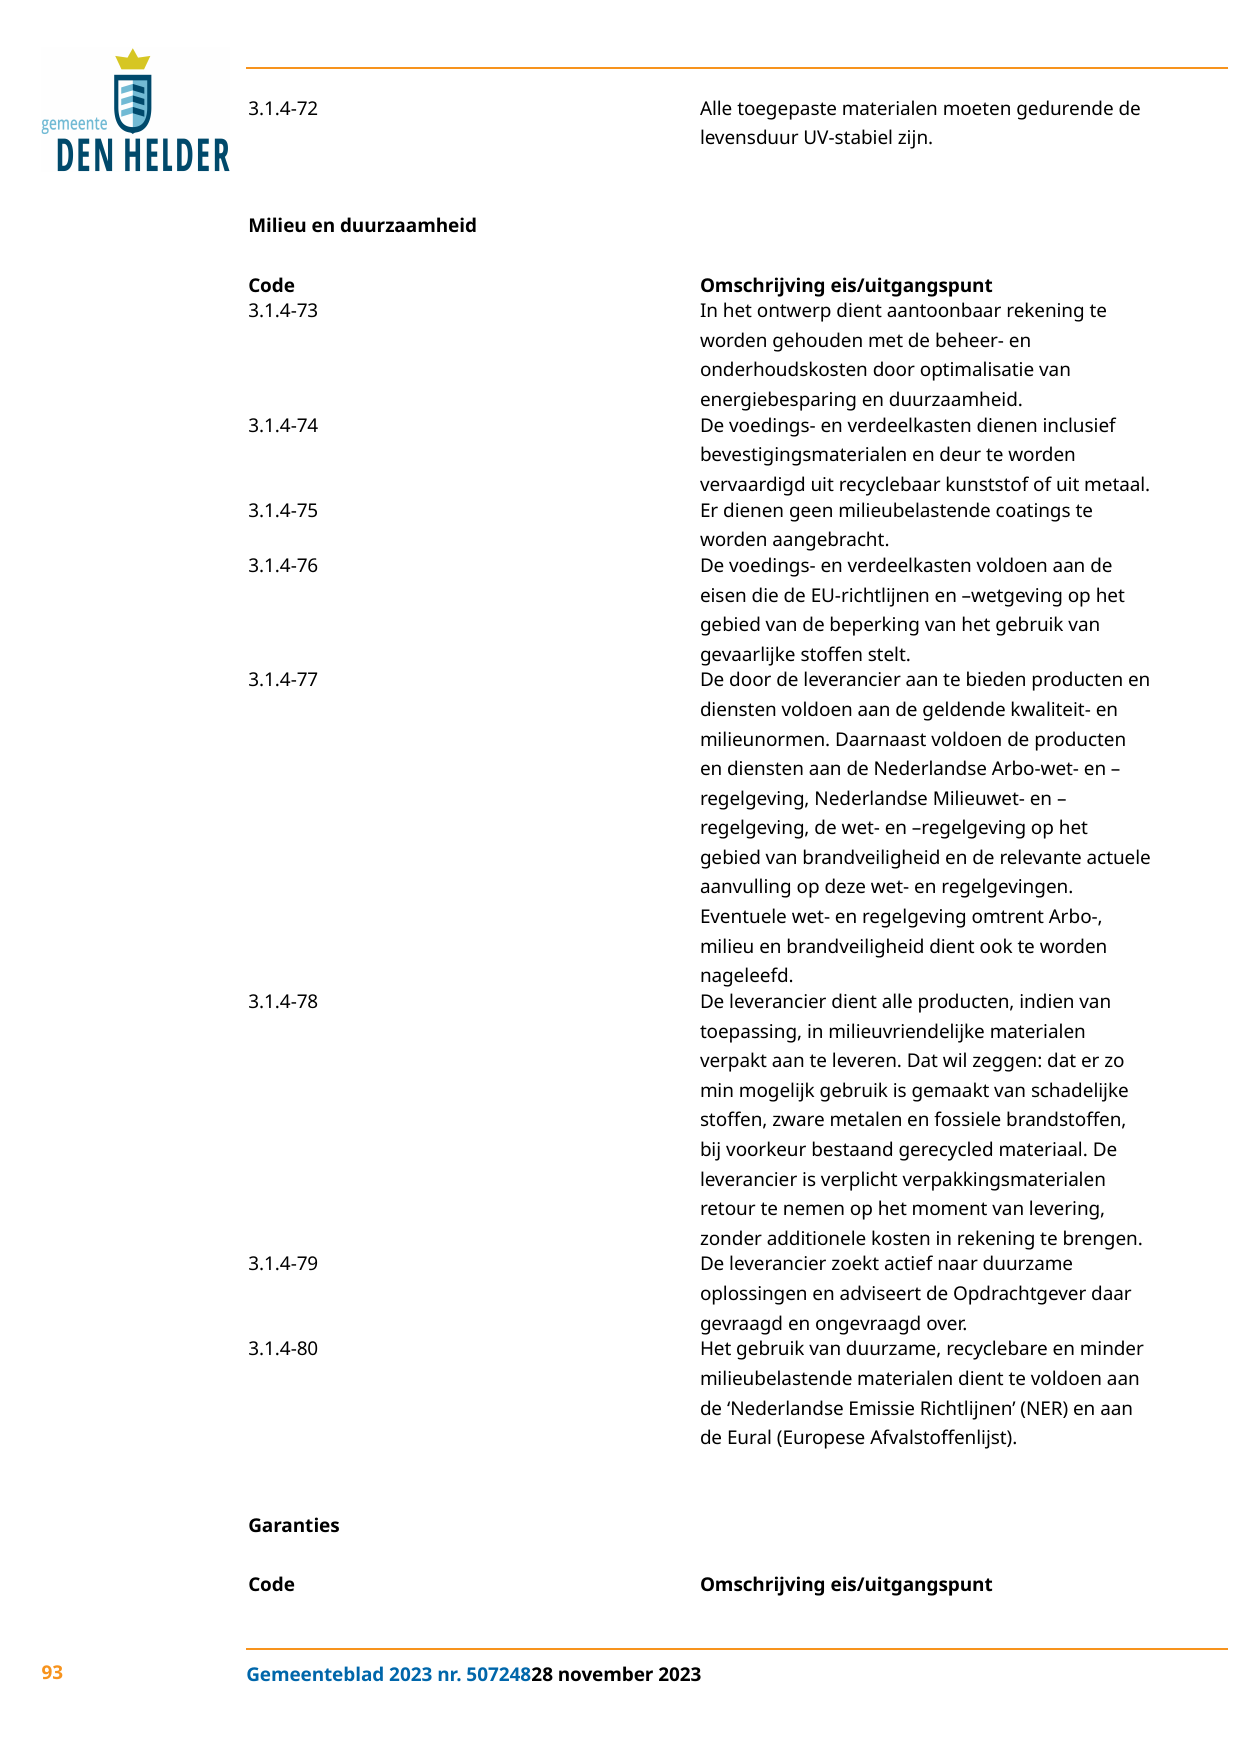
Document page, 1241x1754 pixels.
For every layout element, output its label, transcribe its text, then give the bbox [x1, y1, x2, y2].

table_header Code [248, 1572, 700, 1597]
picture [100, 154, 106, 172]
table_header Omschrijving eis/uitgangspunt [700, 1572, 1152, 1597]
table_cell 3.1.4-73 [248, 298, 700, 412]
table_cell In het ontwerp dient aantoonbaar rekening te worden gehouden met de beheer- en onderhoudskosten door optimalisatie van energiebesparing en duurzaamheid. [700, 298, 1152, 412]
table_cell De voedings- en verdeelkasten dienen inclusief bevestigingsmaterialen en deur te worden vervaardigd uit recyclebaar kunststof of uit metaal. [700, 412, 1152, 497]
table_cell 3.1.4-79 [248, 1251, 700, 1336]
table_cell De door de leverancier aan te bieden producten en diensten voldoen aan de geldende kwaliteit- en milieunormen. Daarnaast voldoen de producten en diensten aan de Nederlandse Arbo-wet- en –regelgeving, Nederlandse Milieuwet- en –regelgeving, de wet- en –regelgeving op het gebied van brandveiligheid en de relevante actuele aanvulling op deze wet- en regelgevingen. Eventuele wet- en regelgeving omtrent Arbo-, milieu en brandveiligheid dient ook te worden nageleefd. [700, 667, 1152, 988]
picture [41, 47, 231, 172]
table_cell 3.1.4-77 [248, 667, 700, 988]
table_header Code [248, 272, 700, 297]
table_cell 3.1.4-76 [248, 552, 700, 667]
text Milieu en duurzaamheid [248, 212, 1152, 238]
table_cell Er dienen geen milieubelastende coatings te worden aangebracht. [700, 497, 1152, 552]
table_cell Alle toegepaste materialen moeten gedurende de levensduur UV-stabiel zijn. [700, 95, 1152, 150]
table_cell 3.1.4-72 [248, 95, 700, 150]
picture [220, 160, 224, 172]
text Garanties [248, 1512, 1152, 1538]
table_cell 3.1.4-80 [248, 1336, 700, 1450]
table_cell De voedings- en verdeelkasten voldoen aan de eisen die de EU-richtlijnen en –wetgeving op het gebied van de beperking van het gebruik van gevaarlijke stoffen stelt. [700, 552, 1152, 667]
table_cell 3.1.4-75 [248, 497, 700, 552]
table_cell 3.1.4-78 [248, 988, 700, 1251]
table_cell De leverancier zoekt actief naar duurzame oplossingen en adviseert de Opdrachtgever daar gevraagd en ongevraagd over. [700, 1251, 1152, 1336]
table_cell De leverancier dient alle producten, indien van toepassing, in milieuvriendelijke materialen verpakt aan te leveren. Dat wil zeggen: dat er zo min mogelijk gebruik is gemaakt van schadelijke stoffen, zware metalen en fossiele brandstoffen, bij voorkeur bestaand gerecycled materiaal. De leverancier is verplicht verpakkingsmaterialen retour te nemen op het moment van levering, zonder additionele kosten in rekening te brengen. [700, 988, 1152, 1251]
table_cell Het gebruik van duurzame, recyclebare en minder milieubelastende materialen dient te voldoen aan de ‘Nederlandse Emissie Richtlijnen’ (NER) en aan de Eural (Europese Afvalstoffenlijst). [700, 1336, 1152, 1450]
picture [130, 157, 135, 172]
table_cell 3.1.4-74 [248, 412, 700, 497]
picture [182, 144, 187, 165]
table_header Omschrijving eis/uitgangspunt [700, 272, 1152, 297]
picture [63, 144, 68, 165]
